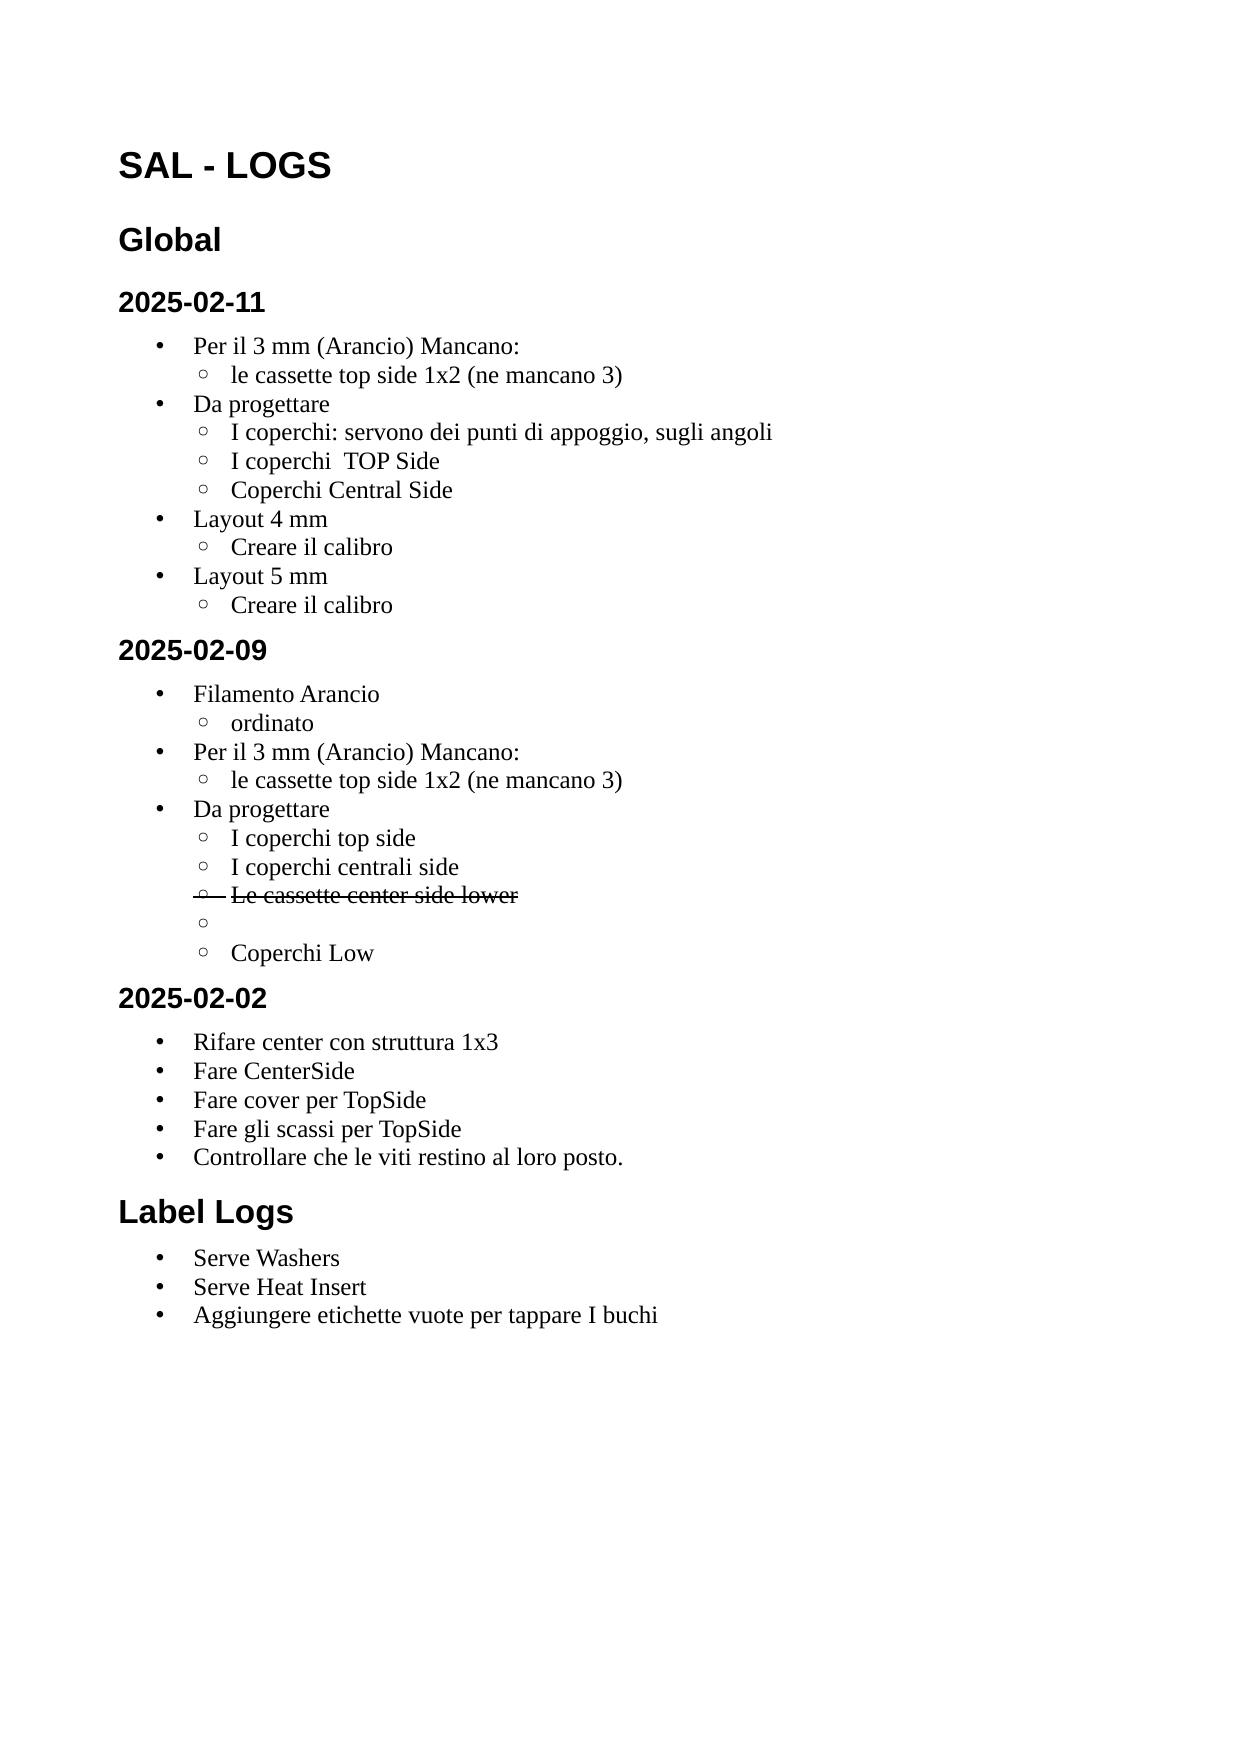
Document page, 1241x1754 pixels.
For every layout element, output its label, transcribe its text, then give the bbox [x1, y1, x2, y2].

list le cassette top side 1x2 (ne mancano 3) [193, 766, 1122, 794]
list I coperchi centrali side [193, 852, 1122, 881]
list Aggiungere etichette vuote per tappare I buchi [156, 1300, 1122, 1329]
list I coperchi TOP Side [193, 446, 1122, 475]
list Coperchi Low [193, 938, 1122, 967]
list I coperchi: servono dei punti di appoggio, sugli angoli [193, 417, 1122, 446]
list Per il 3 mm (Arancio) Mancano: [156, 331, 1122, 360]
list Fare CenterSide [156, 1056, 1122, 1085]
list Coperchi Central Side [193, 475, 1122, 504]
subtitle 2025-02-02 [118, 981, 1122, 1015]
list Controllare che le viti restino al loro posto. [156, 1142, 1122, 1171]
list Per il 3 mm (Arancio) Mancano: [156, 737, 1122, 766]
list le cassette top side 1x2 (ne mancano 3) [193, 360, 1122, 389]
list Da progettare [156, 389, 1122, 417]
list Fare cover per TopSide [156, 1085, 1122, 1114]
subtitle Global [118, 219, 1122, 258]
list Creare il calibro [193, 590, 1122, 619]
list ordinato [193, 708, 1122, 737]
list Fare gli scassi per TopSide [156, 1114, 1122, 1142]
list Le cassette center side lower [193, 881, 1122, 909]
list Da progettare [156, 794, 1122, 823]
list Serve Heat Insert [156, 1272, 1122, 1300]
subtitle Label Logs [118, 1192, 1122, 1230]
list Filamento Arancio [156, 679, 1122, 708]
subtitle 2025-02-09 [118, 633, 1122, 667]
list Layout 4 mm [156, 504, 1122, 532]
list I coperchi top side [193, 823, 1122, 852]
subtitle 2025-02-11 [118, 285, 1122, 319]
list Serve Washers [156, 1243, 1122, 1272]
list Rifare center con struttura 1x3 [156, 1027, 1122, 1056]
list Layout 5 mm [156, 561, 1122, 590]
subtitle SAL - LOGS [118, 143, 1122, 186]
list Creare il calibro [193, 532, 1122, 561]
